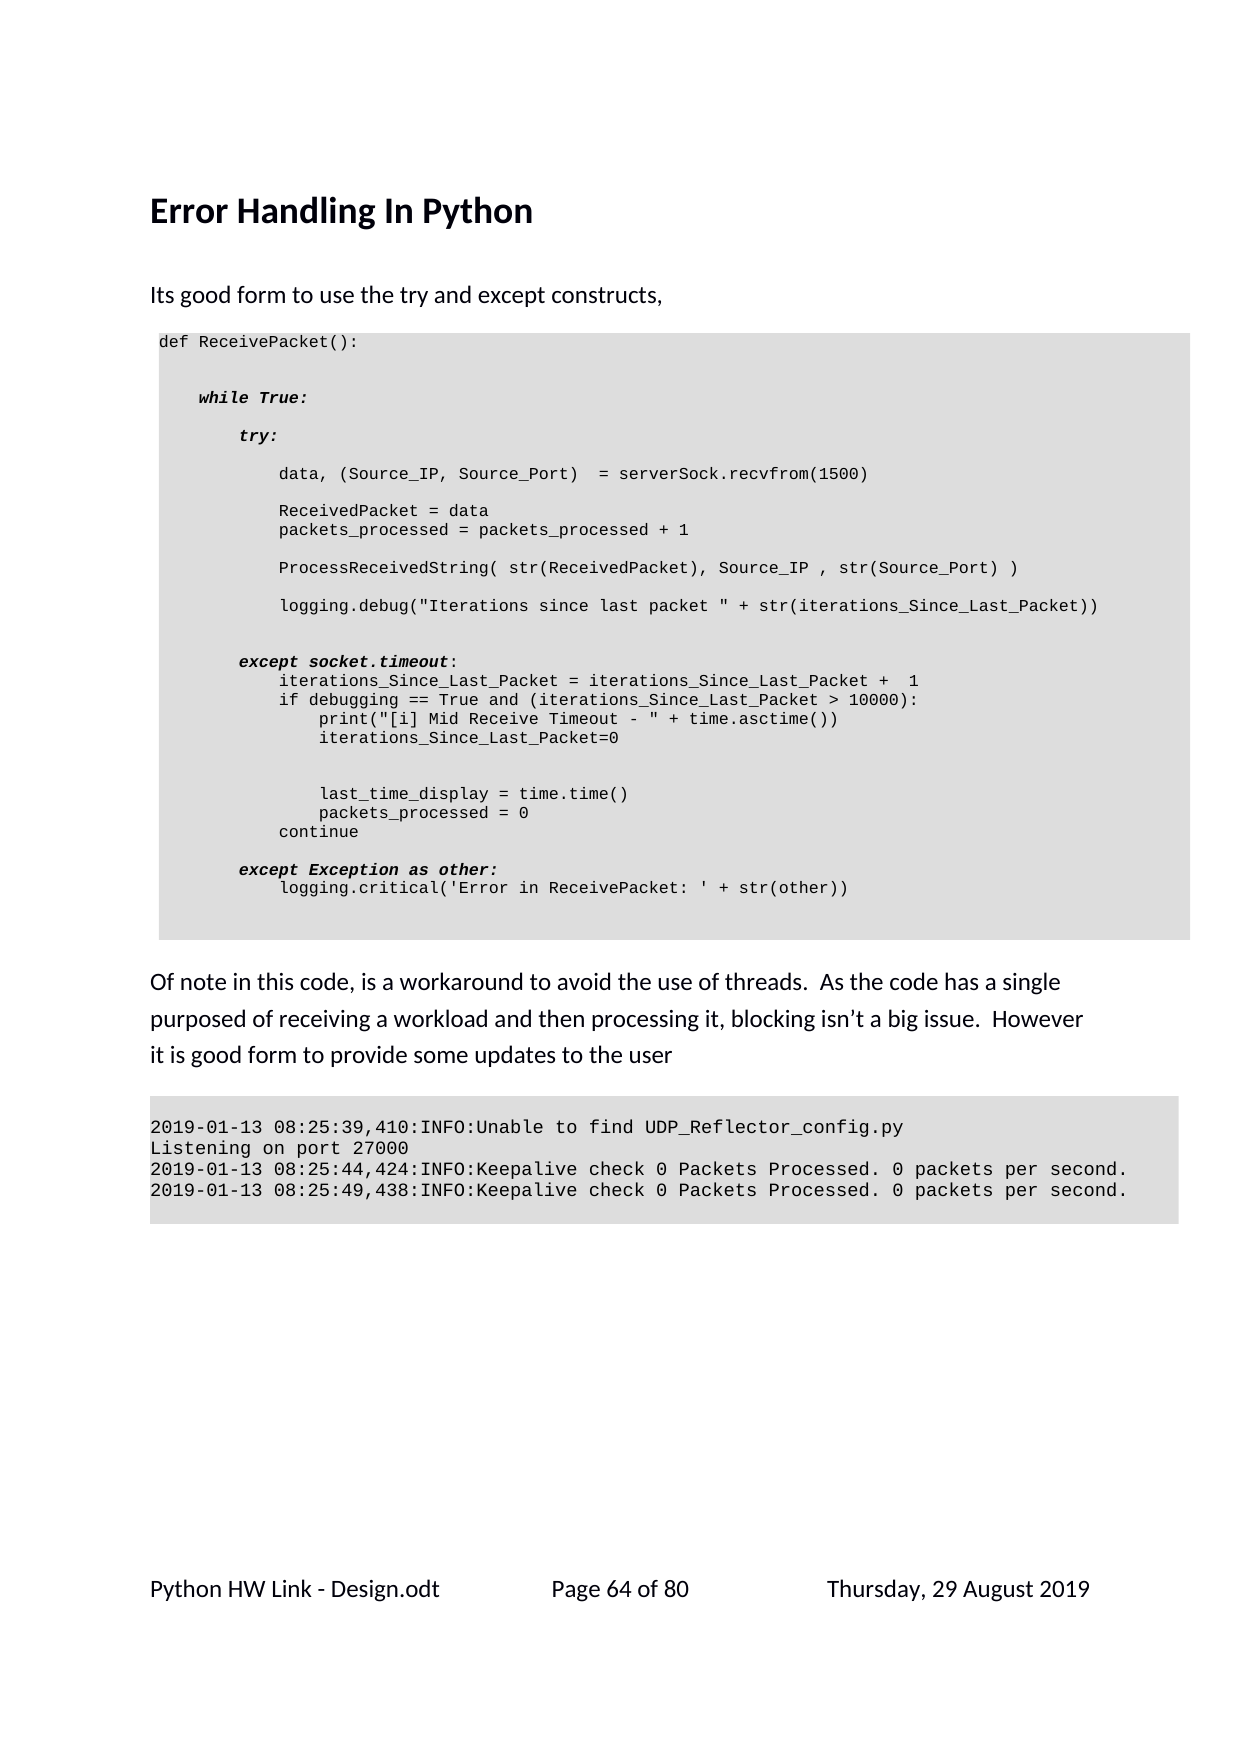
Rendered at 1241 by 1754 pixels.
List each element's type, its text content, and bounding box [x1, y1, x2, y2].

text Of note in this code, is a workaround to avoid the use of threads. As the code has a single purposed of receiving a workload and then processing it, blocking isn’t a big issue. However it is good form to provide some updates to the user [150, 331, 1090, 1070]
subtitle Error Handling In Python [150, 187, 1090, 233]
text Its good form to use the try and except constructs, [150, 279, 1090, 310]
